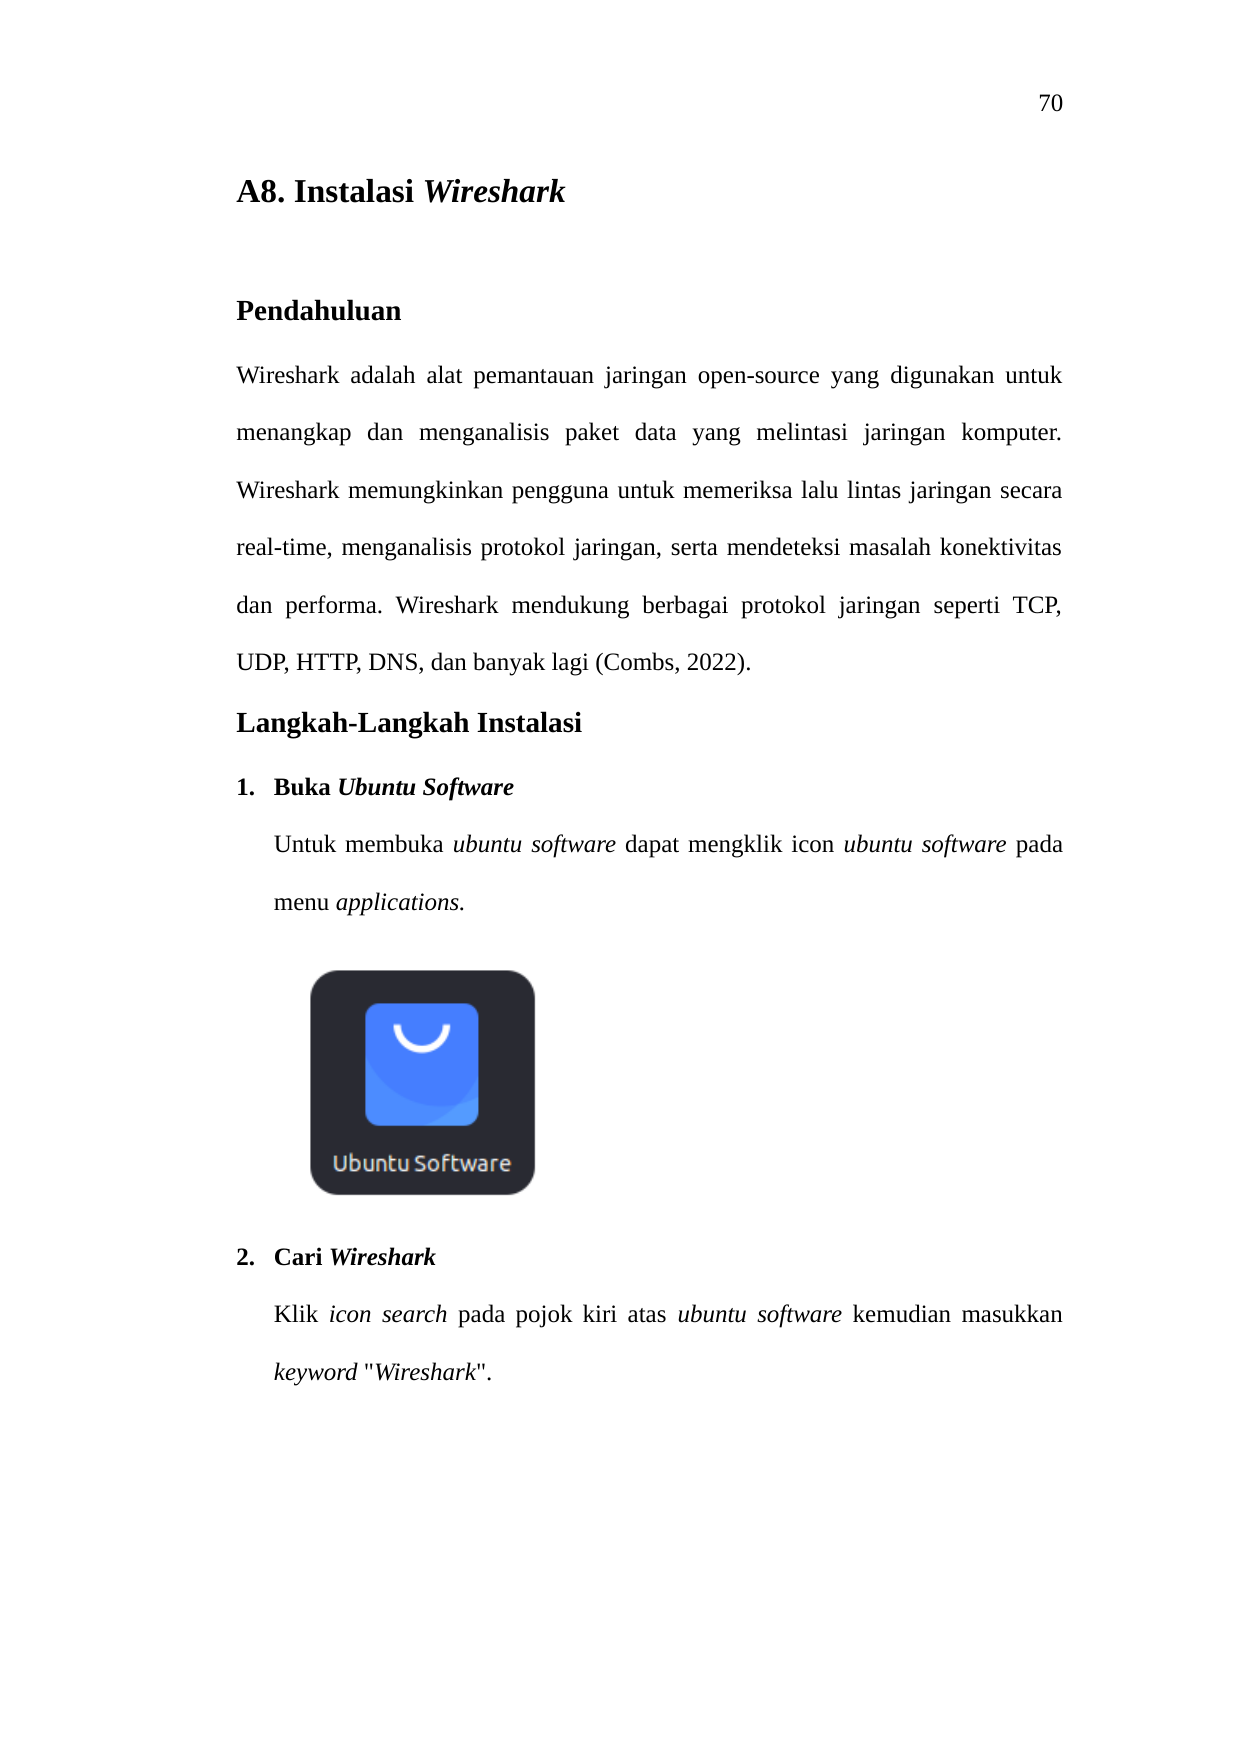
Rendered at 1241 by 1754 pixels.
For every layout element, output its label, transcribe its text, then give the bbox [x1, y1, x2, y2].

text Langkah-Langkah Instalasi [236, 705, 1063, 738]
list Untuk membuka ubuntu software dapat mengklik icon ubuntu software pada menu applications. [236, 829, 1063, 916]
list Buka Ubuntu Software [236, 772, 1063, 801]
text Wireshark adalah alat pemantauan jaringan open-source yang digunakan untuk menangkap dan menganalisis paket data yang melintasi jaringan komputer. Wireshark memungkinkan pengguna untuk memeriksa lalu lintas jaringan secara real-time, menganalisis protokol jaringan, serta mendeteksi masalah konektivitas dan performa. Wireshark mendukung berbagai protokol jaringan seperti TCP, UDP, HTTP, DNS, dan banyak lagi (Combs, 2022). [236, 360, 1063, 676]
subtitle A8. Instalasi Wireshark [236, 172, 1063, 210]
text Pendahuluan [236, 293, 1063, 326]
list Klik icon search pada pojok kiri atas ubuntu software kemudian masukkan keyword "Wireshark". [236, 1299, 1063, 1386]
picture [273, 944, 576, 1214]
list Cari Wireshark [236, 1242, 1063, 1271]
